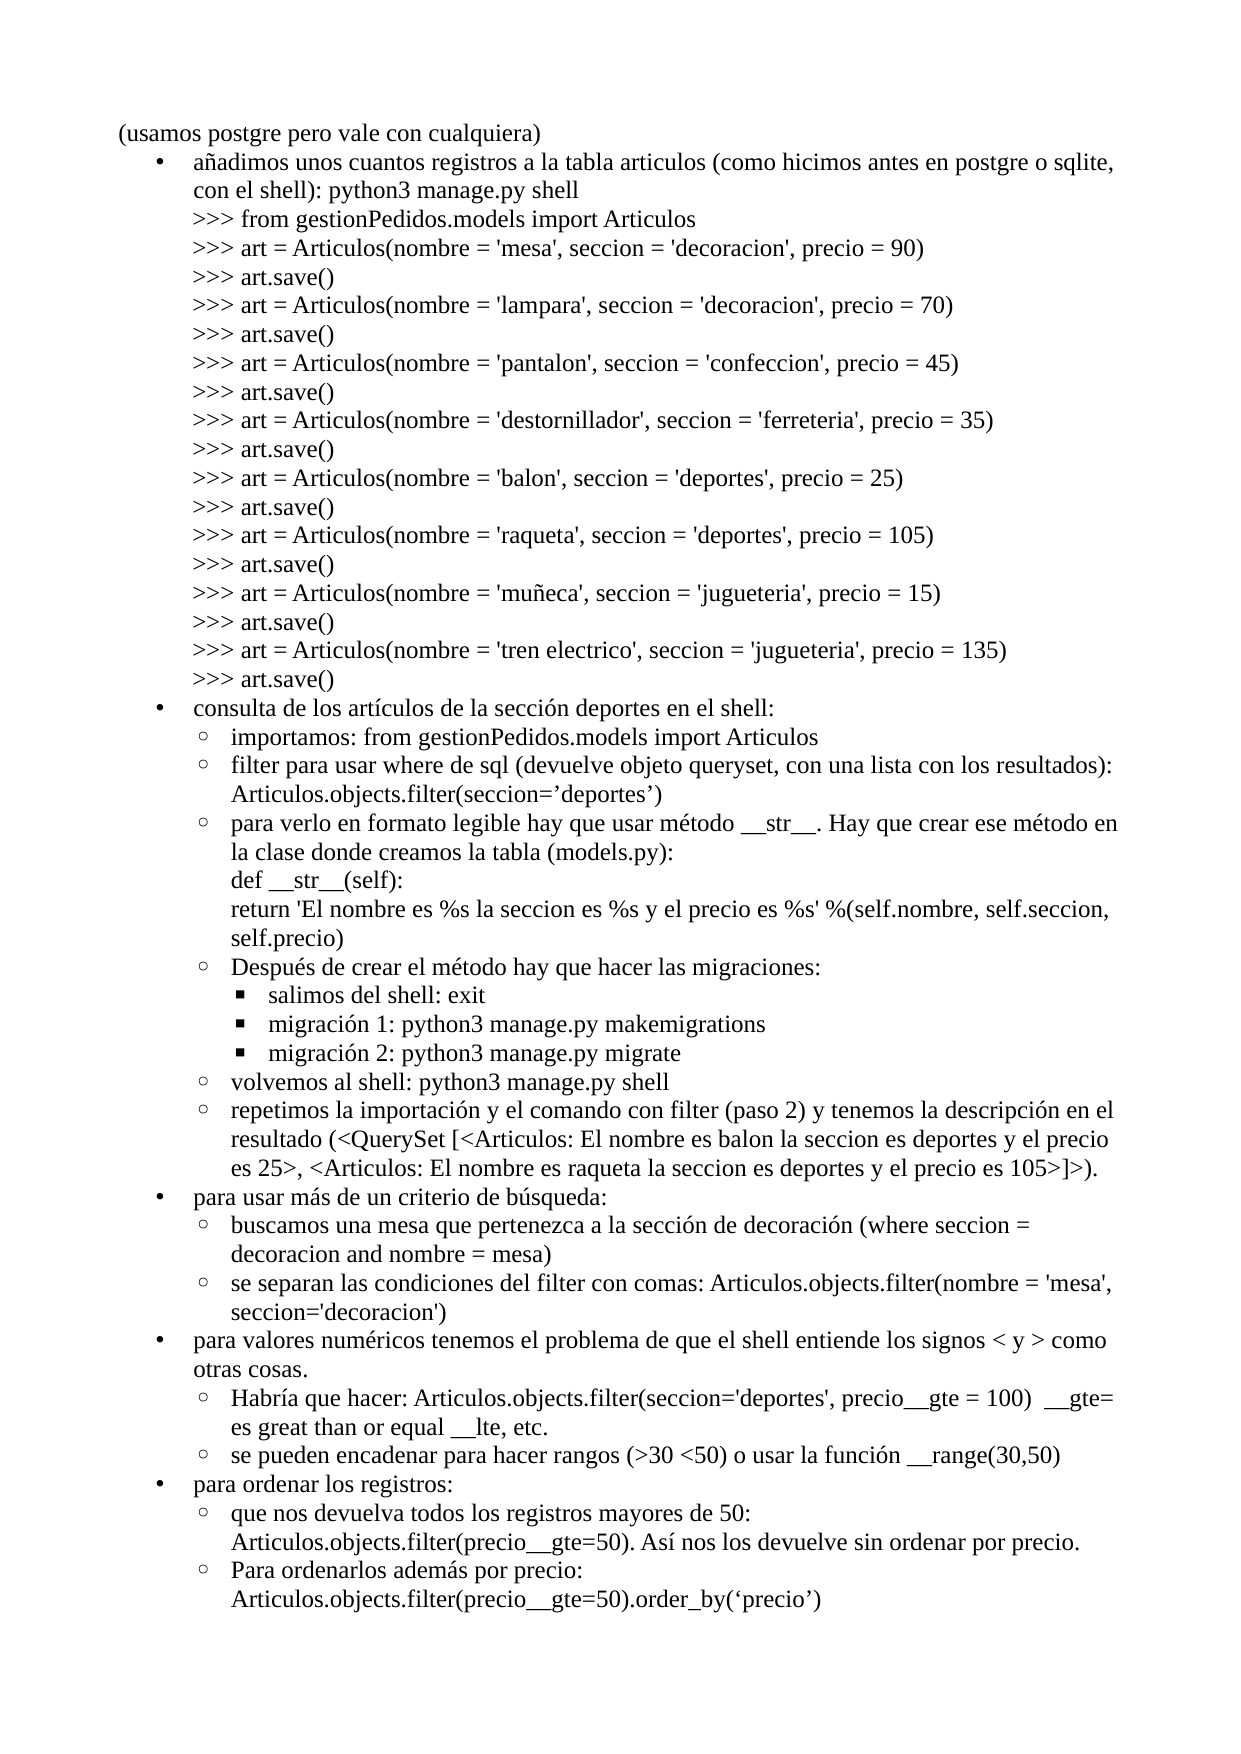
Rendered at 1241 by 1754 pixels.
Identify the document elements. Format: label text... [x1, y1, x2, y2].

text >>> art = Articulos(nombre = 'balon', seccion = 'deportes', precio = 25) [192, 463, 1122, 492]
list añadimos unos cuantos registros a la tabla articulos (como hicimos antes en postgre o sqlite, con el shell): python3 manage.py shell [156, 147, 1122, 204]
list migración 2: python3 manage.py migrate [231, 1038, 1122, 1067]
list def __str__(self): [193, 866, 1122, 894]
list consulta de los artículos de la sección deportes en el shell: [156, 693, 1122, 722]
list return 'El nombre es %s la seccion es %s y el precio es %s' %(self.nombre, self.seccion, self.precio) [193, 894, 1122, 952]
text >>> art = Articulos(nombre = 'lampara', seccion = 'decoracion', precio = 70) [192, 291, 1122, 319]
text >>> art = Articulos(nombre = 'pantalon', seccion = 'confeccion', precio = 45) [192, 348, 1122, 377]
list para valores numéricos tenemos el problema de que el shell entiende los signos < y > como otras cosas. [156, 1326, 1122, 1383]
list filter para usar where de sql (devuelve objeto queryset, con una lista con los resultados): Articulos.objects.filter(seccion=’deportes’) [193, 751, 1122, 808]
list para usar más de un criterio de búsqueda: [156, 1182, 1122, 1211]
text >>> art.save() [192, 664, 1122, 693]
text >>> art.save() [192, 549, 1122, 578]
text >>> art = Articulos(nombre = 'muñeca', seccion = 'jugueteria', precio = 15) [192, 578, 1122, 607]
list buscamos una mesa que pertenezca a la sección de decoración (where seccion = decoracion and nombre = mesa) [193, 1211, 1122, 1268]
text (usamos postgre pero vale con cualquiera) [118, 118, 1122, 147]
text >>> art = Articulos(nombre = 'destornillador', seccion = 'ferreteria', precio = 35) [192, 406, 1122, 434]
list se pueden encadenar para hacer rangos (>30 <50) o usar la función __range(30,50) [193, 1441, 1122, 1469]
text >>> art = Articulos(nombre = 'mesa', seccion = 'decoracion', precio = 90) [192, 233, 1122, 262]
text >>> art.save() [192, 492, 1122, 521]
list volvemos al shell: python3 manage.py shell [193, 1067, 1122, 1096]
text >>> from gestionPedidos.models import Articulos [192, 204, 1122, 233]
list para ordenar los registros: [156, 1469, 1122, 1498]
text >>> art.save() [192, 607, 1122, 636]
list para verlo en formato legible hay que usar método __str__. Hay que crear ese método en la clase donde creamos la tabla (models.py): [193, 808, 1122, 866]
list repetimos la importación y el comando con filter (paso 2) y tenemos la descripción en el resultado (<QuerySet [<Articulos: El nombre es balon la seccion es deportes y el precio es 25>, <Articulos: El nombre es raqueta la seccion es deportes y el precio es 105>]>). [193, 1096, 1122, 1182]
list migración 1: python3 manage.py makemigrations [231, 1009, 1122, 1038]
text >>> art = Articulos(nombre = 'tren electrico', seccion = 'jugueteria', precio = 135) [192, 636, 1122, 664]
text >>> art.save() [192, 262, 1122, 291]
list importamos: from gestionPedidos.models import Articulos [193, 722, 1122, 751]
list Habría que hacer: Articulos.objects.filter(seccion='deportes', precio__gte = 100) __gte= es great than or equal __lte, etc. [193, 1383, 1122, 1441]
text >>> art.save() [192, 434, 1122, 463]
list se separan las condiciones del filter con comas: Articulos.objects.filter(nombre = 'mesa', seccion='decoracion') [193, 1268, 1122, 1326]
list salimos del shell: exit [231, 981, 1122, 1009]
text >>> art.save() [192, 377, 1122, 406]
list Para ordenarlos además por precio: Articulos.objects.filter(precio__gte=50).order_by(‘precio’) [193, 1556, 1122, 1613]
list que nos devuelva todos los registros mayores de 50: Articulos.objects.filter(precio__gte=50). Así nos los devuelve sin ordenar por precio. [193, 1498, 1122, 1556]
text >>> art = Articulos(nombre = 'raqueta', seccion = 'deportes', precio = 105) [192, 521, 1122, 549]
list Después de crear el método hay que hacer las migraciones: [193, 952, 1122, 981]
text >>> art.save() [192, 319, 1122, 348]
